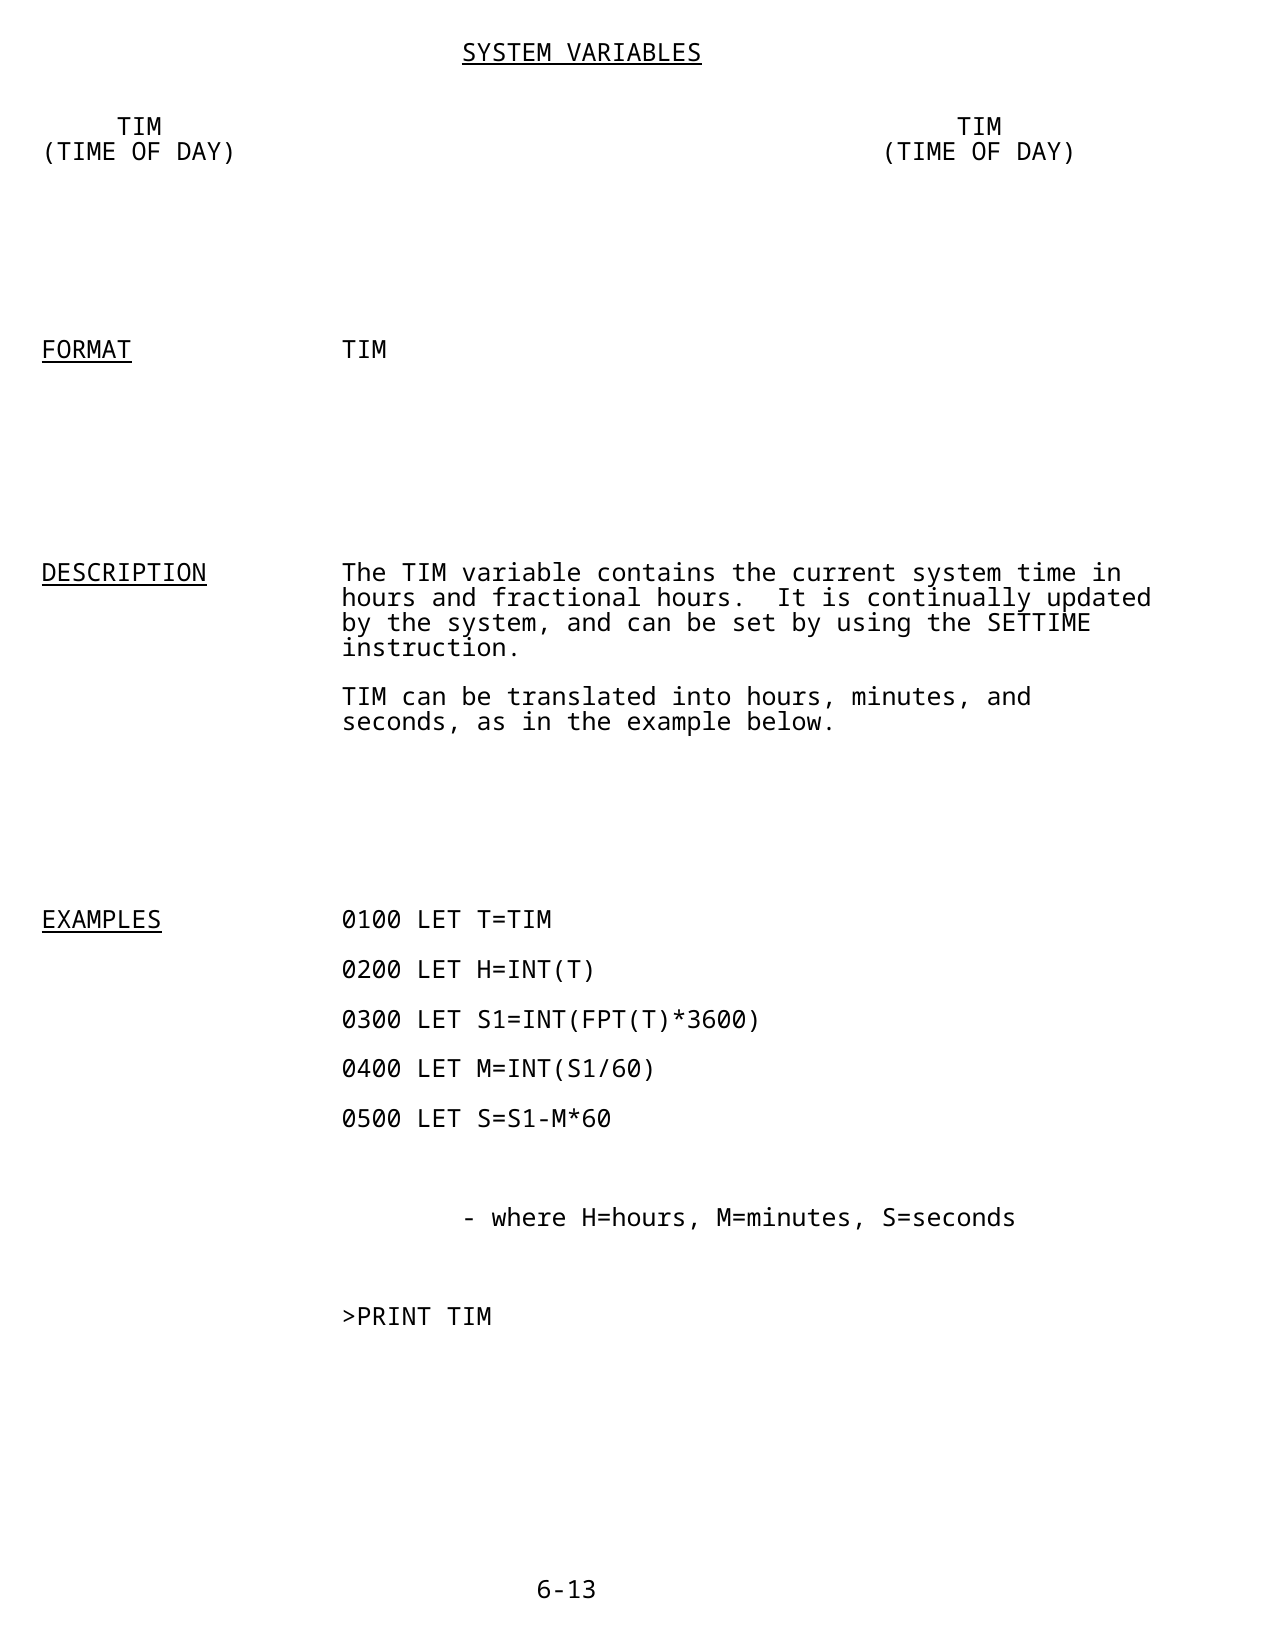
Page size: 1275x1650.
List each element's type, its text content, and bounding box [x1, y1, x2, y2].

text DESCRIPTION The TIM variable contains the current system time in [41, 562, 1234, 587]
text EXAMPLES 0100 LET T=TIM [41, 909, 1234, 934]
text SYSTEM VARIABLES [41, 41, 1234, 66]
text 0300 LET S1=INT(FPT(T)*3600) [41, 1008, 1234, 1033]
text 0500 LET S=S1-M*60 [41, 1107, 1234, 1132]
text 0200 LET H=INT(T) [41, 959, 1234, 983]
text 6-13 [41, 1578, 1234, 1603]
text 0400 LET M=INT(S1/60) [41, 1058, 1234, 1083]
text TIM can be translated into hours, minutes, and [41, 686, 1234, 711]
text hours and fractional hours. It is continually updated [41, 587, 1234, 612]
text TIM TIM [41, 116, 1234, 141]
text (TIME OF DAY) (TIME OF DAY) [41, 141, 1234, 165]
text FORMAT TIM [41, 339, 1234, 364]
text >PRINT TIM [41, 1306, 1234, 1331]
text seconds, as in the example below. [41, 711, 1234, 736]
text by the system, and can be set by using the SETTIME [41, 612, 1234, 636]
text - where H=hours, M=minutes, S=seconds [41, 1207, 1234, 1231]
text instruction. [41, 636, 1234, 661]
